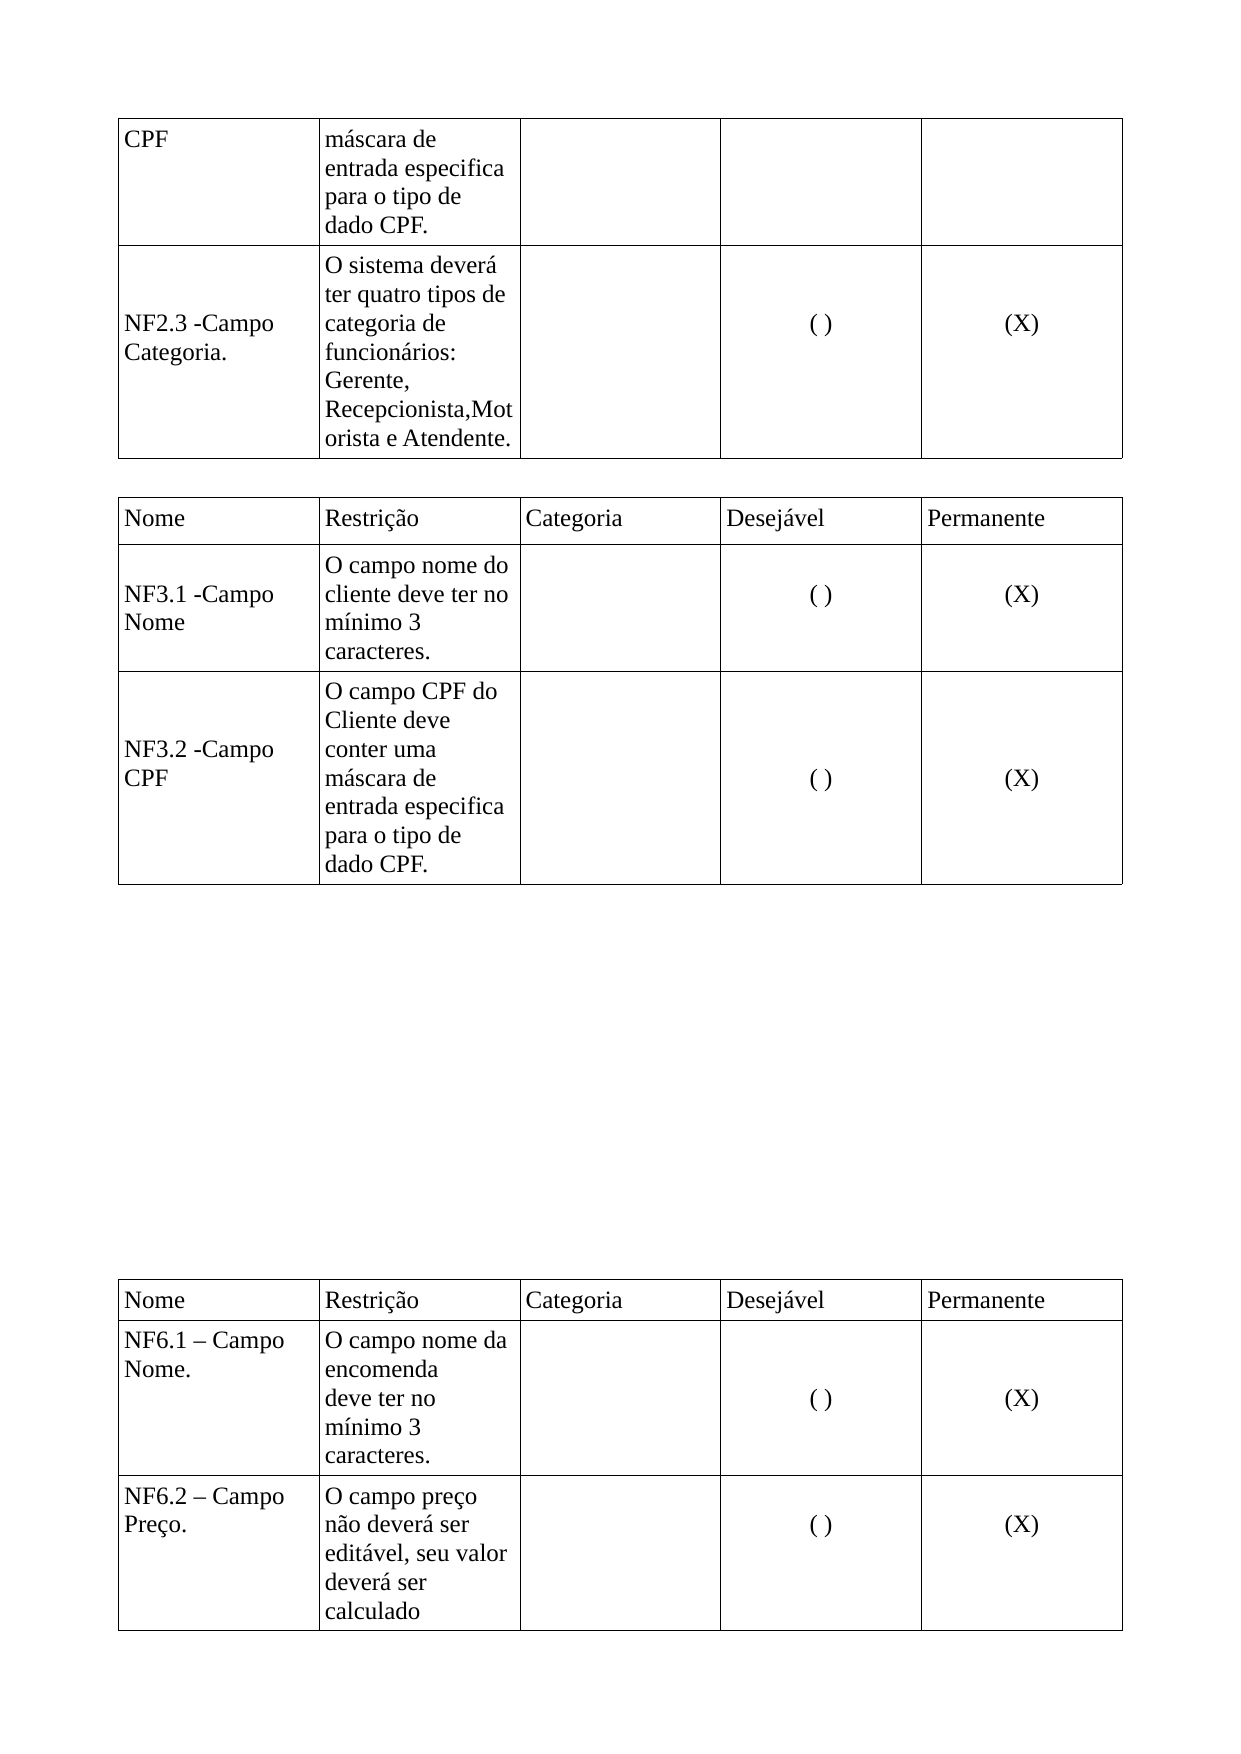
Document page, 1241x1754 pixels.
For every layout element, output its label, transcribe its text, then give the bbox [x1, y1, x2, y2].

table_cell [521, 1321, 720, 1475]
table_header Categoria [521, 498, 720, 544]
table_header Categoria [521, 1280, 720, 1320]
table_header Desejável [721, 1280, 921, 1320]
table_cell O campo nome do cliente deve ter no mínimo 3 caracteres. [320, 545, 520, 671]
table_cell ( ) [721, 1476, 921, 1630]
table_cell ( ) [721, 1321, 921, 1475]
table_cell NF6.2 – Campo Preço. [119, 1476, 319, 1630]
table_cell (X) [922, 545, 1122, 671]
table_cell ( ) [721, 246, 921, 457]
table_cell [521, 672, 720, 883]
table_cell (X) [922, 672, 1122, 883]
table_cell O campo CPF do Cliente deve conter uma máscara de entrada especifica para o tipo de dado CPF. [320, 672, 520, 883]
table_header Nome [119, 498, 319, 544]
table_cell ( ) [721, 672, 921, 883]
table_cell O campo nome da encomenda deve ter no mínimo 3 caracteres. [320, 1321, 520, 1475]
table_cell [521, 1476, 720, 1630]
table_cell máscara de entrada especifica para o tipo de dado CPF. [320, 119, 520, 245]
table_cell NF3.2 -Campo CPF [119, 672, 319, 883]
table_cell [721, 119, 921, 245]
table_cell O sistema deverá ter quatro tipos de categoria de funcionários: Gerente, Recepcionista,Motorista e Atendente. [320, 246, 520, 457]
table_cell [521, 246, 720, 457]
table_header Permanente [922, 1280, 1122, 1320]
table_header Permanente [922, 498, 1122, 544]
table_cell ( ) [721, 545, 921, 671]
table_cell CPF [119, 119, 319, 245]
table_header Restrição [320, 1280, 520, 1320]
table_cell NF2.3 -Campo Categoria. [119, 246, 319, 457]
table_cell NF3.1 -Campo Nome [119, 545, 319, 671]
table_header Desejável [721, 498, 921, 544]
table_header Nome [119, 1280, 319, 1320]
table_cell (X) [922, 246, 1122, 457]
table_cell O campo preço não deverá ser editável, seu valor deverá ser calculado [320, 1476, 520, 1630]
table_cell [521, 119, 720, 245]
table_cell (X) [922, 1321, 1122, 1475]
table_header Restrição [320, 498, 520, 544]
table_cell NF6.1 – Campo Nome. [119, 1321, 319, 1475]
table_cell (X) [922, 1476, 1122, 1630]
table_cell [922, 119, 1122, 245]
table_cell [521, 545, 720, 671]
